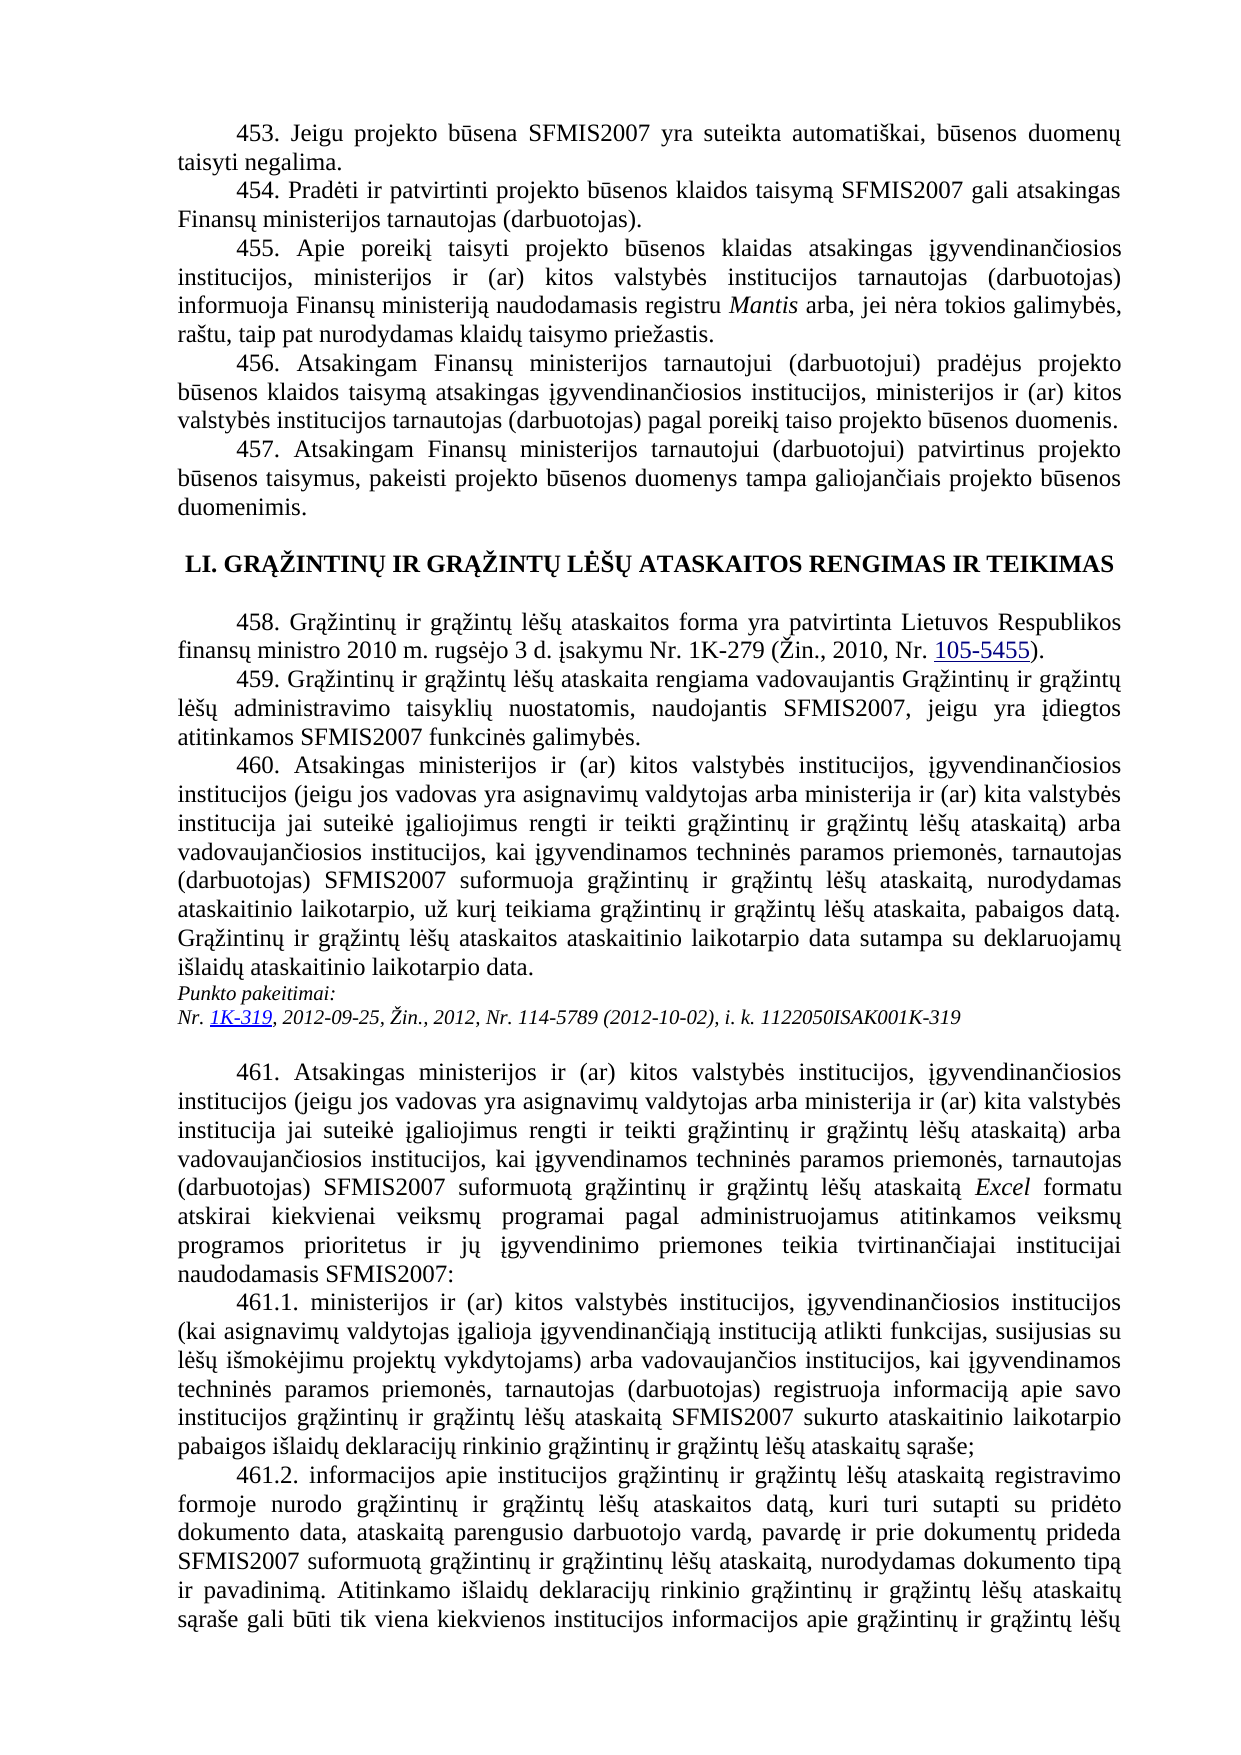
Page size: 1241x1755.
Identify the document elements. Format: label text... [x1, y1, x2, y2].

text 457. Atsakingam Finansų ministerijos tarnautojui (darbuotojui) patvirtinus projekto būsenos taisymus, pakeisti projekto būsenos duomenys tampa galiojančiais projekto būsenos duomenimis. [177, 434, 1122, 521]
text 461.2. informacijos apie institucijos grąžintinų ir grąžintų lėšų ataskaitą registravimo formoje nurodo grąžintinų ir grąžintų lėšų ataskaitos datą, kuri turi sutapti su pridėto dokumento data, ataskaitą parengusio darbuotojo vardą, pavardę ir prie dokumentų prideda SFMIS2007 suformuotą grąžintinų ir grąžintinų lėšų ataskaitą, nurodydamas dokumento tipą ir pavadinimą. Atitinkamo išlaidų deklaracijų rinkinio grąžintinų ir grąžintų lėšų ataskaitų sąraše gali būti tik viena kiekvienos institucijos informacijos apie grąžintinų ir grąžintų lėšų [177, 1460, 1122, 1632]
text 460. Atsakingas ministerijos ir (ar) kitos valstybės institucijos, įgyvendinančiosios institucijos (jeigu jos vadovas yra asignavimų valdytojas arba ministerija ir (ar) kita valstybės institucija jai suteikė įgaliojimus rengti ir teikti grąžintinų ir grąžintų lėšų ataskaitą) arba vadovaujančiosios institucijos, kai įgyvendinamos techninės paramos priemonės, tarnautojas (darbuotojas) SFMIS2007 suformuoja grąžintinų ir grąžintų lėšų ataskaitą, nurodydamas ataskaitinio laikotarpio, už kurį teikiama grąžintinų ir grąžintų lėšų ataskaita, pabaigos datą. Grąžintinų ir grąžintų lėšų ataskaitos ataskaitinio laikotarpio data sutampa su deklaruojamų išlaidų ataskaitinio laikotarpio data. [177, 751, 1122, 981]
text Nr. 1K-319, 2012-09-25, Žin., 2012, Nr. 114-5789 (2012-10-02), i. k. 1122050ISAK001K-319 [177, 1005, 1122, 1029]
text 461. Atsakingas ministerijos ir (ar) kitos valstybės institucijos, įgyvendinančiosios institucijos (jeigu jos vadovas yra asignavimų valdytojas arba ministerija ir (ar) kita valstybės institucija jai suteikė įgaliojimus rengti ir teikti grąžintinų ir grąžintų lėšų ataskaitą) arba vadovaujančiosios institucijos, kai įgyvendinamos techninės paramos priemonės, tarnautojas (darbuotojas) SFMIS2007 suformuotą grąžintinų ir grąžintų lėšų ataskaitą Excel formatu atskirai kiekvienai veiksmų programai pagal administruojamus atitinkamos veiksmų programos prioritetus ir jų įgyvendinimo priemones teikia tvirtinančiajai institucijai naudodamasis SFMIS2007: [177, 1057, 1122, 1287]
text 454. Pradėti ir patvirtinti projekto būsenos klaidos taisymą SFMIS2007 gali atsakingas Finansų ministerijos tarnautojas (darbuotojas). [177, 176, 1122, 233]
text 459. Grąžintinų ir grąžintų lėšų ataskaita rengiama vadovaujantis Grąžintinų ir grąžintų lėšų administravimo taisyklių nuostatomis, naudojantis SFMIS2007, jeigu yra įdiegtos atitinkamos SFMIS2007 funkcinės galimybės. [177, 664, 1122, 751]
text Punkto pakeitimai: [177, 981, 1122, 1005]
text 455. Apie poreikį taisyti projekto būsenos klaidas atsakingas įgyvendinančiosios institucijos, ministerijos ir (ar) kitos valstybės institucijos tarnautojas (darbuotojas) informuoja Finansų ministeriją naudodamasis registru Mantis arba, jei nėra tokios galimybės, raštu, taip pat nurodydamas klaidų taisymo priežastis. [177, 233, 1122, 348]
text LI. GRĄŽINTINŲ IR GRĄŽINTŲ LĖŠŲ ATASKAITOS RENGIMAS IR TEIKIMAS [177, 549, 1122, 578]
text 456. Atsakingam Finansų ministerijos tarnautojui (darbuotojui) pradėjus projekto būsenos klaidos taisymą atsakingas įgyvendinančiosios institucijos, ministerijos ir (ar) kitos valstybės institucijos tarnautojas (darbuotojas) pagal poreikį taiso projekto būsenos duomenis. [177, 348, 1122, 434]
text 461.1. ministerijos ir (ar) kitos valstybės institucijos, įgyvendinančiosios institucijos (kai asignavimų valdytojas įgalioja įgyvendinančiąją instituciją atlikti funkcijas, susijusias su lėšų išmokėjimu projektų vykdytojams) arba vadovaujančios institucijos, kai įgyvendinamos techninės paramos priemonės, tarnautojas (darbuotojas) registruoja informaciją apie savo institucijos grąžintinų ir grąžintų lėšų ataskaitą SFMIS2007 sukurto ataskaitinio laikotarpio pabaigos išlaidų deklaracijų rinkinio grąžintinų ir grąžintų lėšų ataskaitų sąraše; [177, 1287, 1122, 1460]
text 453. Jeigu projekto būsena SFMIS2007 yra suteikta automatiškai, būsenos duomenų taisyti negalima. [177, 118, 1122, 176]
text 458. Grąžintinų ir grąžintų lėšų ataskaitos forma yra patvirtinta Lietuvos Respublikos finansų ministro 2010 m. rugsėjo 3 d. įsakymu Nr. 1K-279 (Žin., 2010, Nr. 105-5455). [177, 607, 1122, 664]
